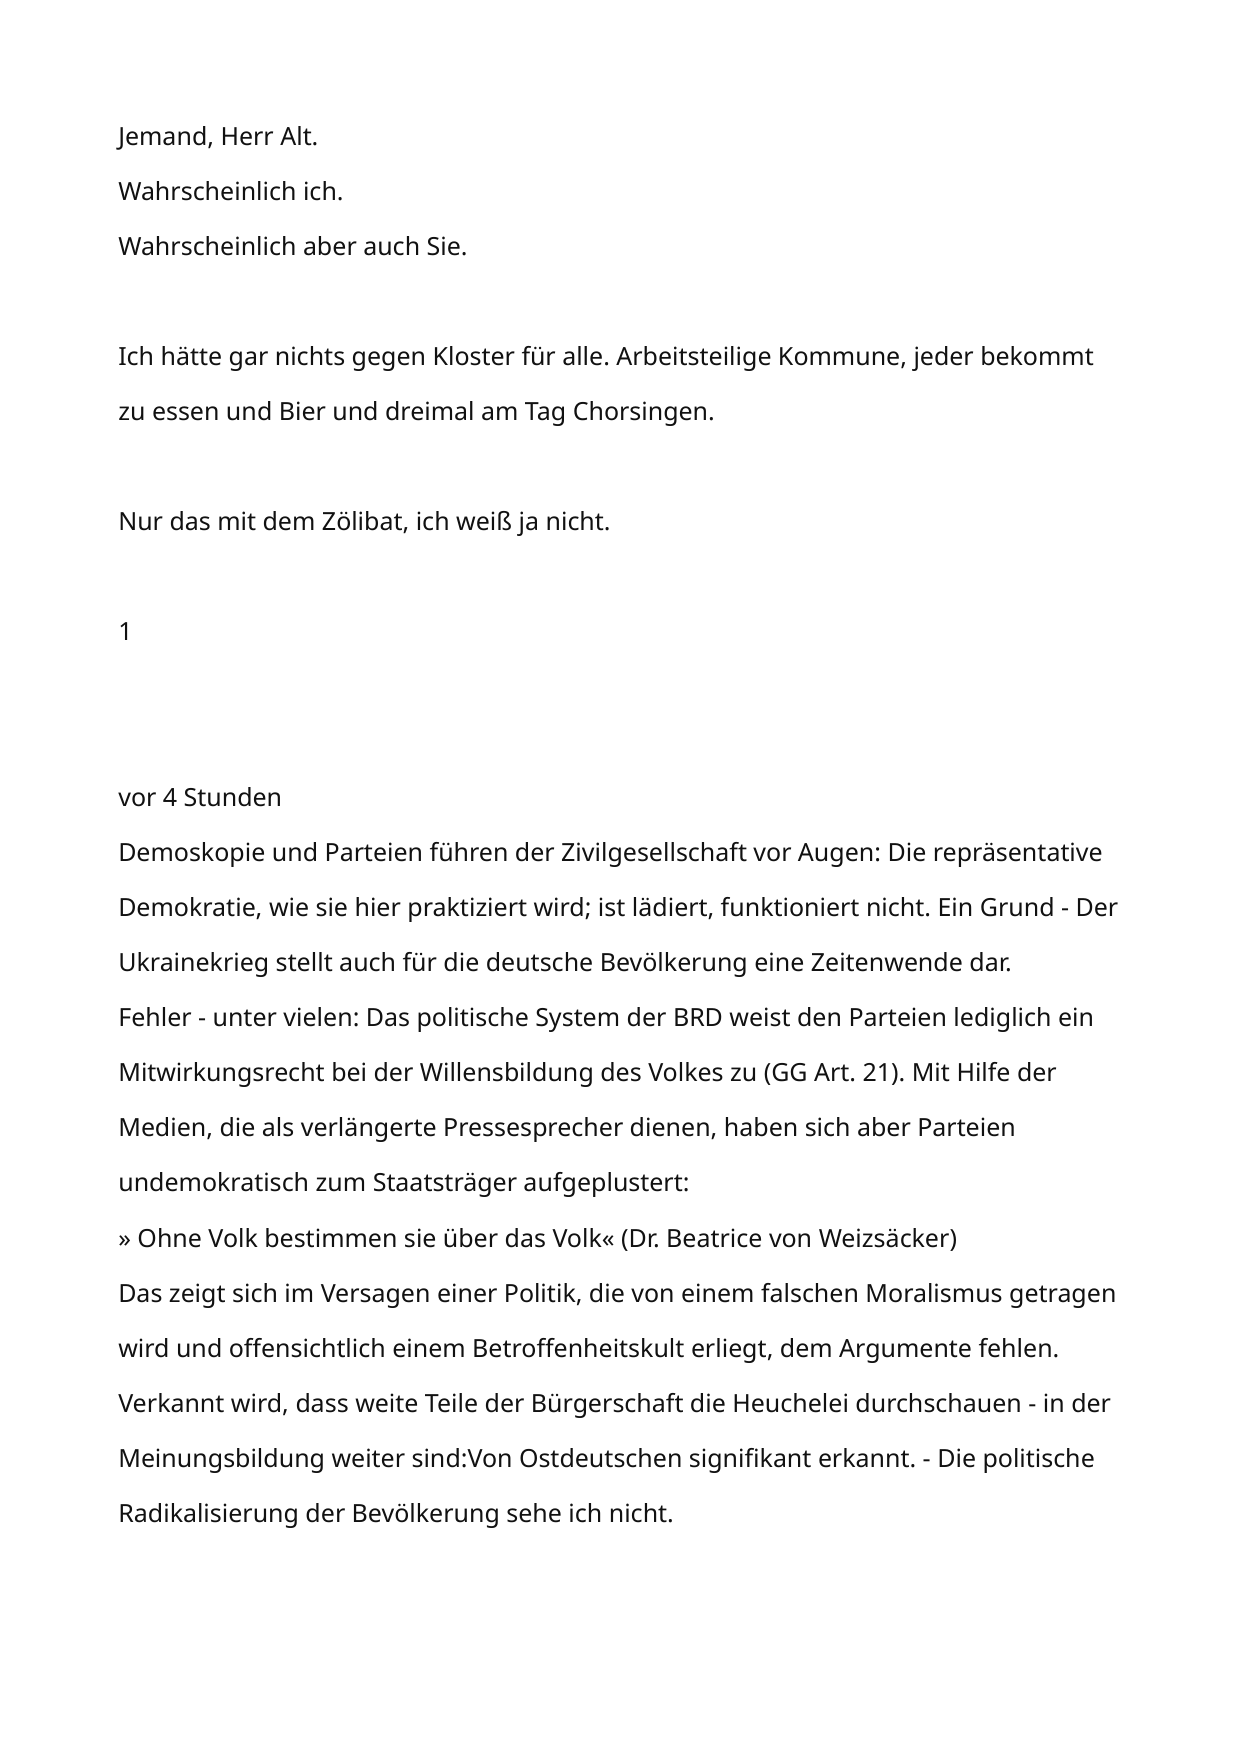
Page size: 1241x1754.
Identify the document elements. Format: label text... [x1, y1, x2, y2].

text Fehler - unter vielen: Das politische System der BRD weist den Parteien lediglich ein Mitwirkungsrecht bei der Willensbildung des Volkes zu (GG Art. 21). Mit Hilfe der Medien, die als verlängerte Pressesprecher dienen, haben sich aber Parteien undemokratisch zum Staatsträger aufgeplustert: [118, 1000, 1122, 1199]
text Demoskopie und Parteien führen der Zivilgesellschaft vor Augen: Die repräsentative Demokratie, wie sie hier praktiziert wird; ist lädiert, funktioniert nicht. Ein Grund - Der Ukrainekrieg stellt auch für die deutsche Bevölkerung eine Zeitenwende dar. [118, 834, 1122, 979]
text 1 [118, 614, 1122, 648]
text Das zeigt sich im Versagen einer Politik, die von einem falschen Moralismus getragen wird und offensichtlich einem Betroffenheitskult erliegt, dem Argumente fehlen. Verkannt wird, dass weite Teile der Bürgerschaft die Heuchelei durchschauen - in der Meinungsbildung weiter sind:Von Ostdeutschen signifikant erkannt. - Die politische Radikalisierung der Bevölkerung sehe ich nicht. [118, 1275, 1122, 1530]
text vor 4 Stunden [118, 779, 1122, 813]
text Wahrscheinlich ich. [118, 173, 1122, 207]
text » Ohne Volk bestimmen sie über das Volk« (Dr. Beatrice von Weizsäcker) [118, 1220, 1122, 1254]
text Ich hätte gar nichts gegen Kloster für alle. Arbeitsteilige Kommune, jeder bekommt zu essen und Bier und dreimal am Tag Chorsingen. [118, 338, 1122, 428]
text Wahrscheinlich aber auch Sie. [118, 228, 1122, 262]
text Jemand, Herr Alt. [118, 118, 1122, 152]
text Nur das mit dem Zölibat, ich weiß ja nicht. [118, 504, 1122, 538]
